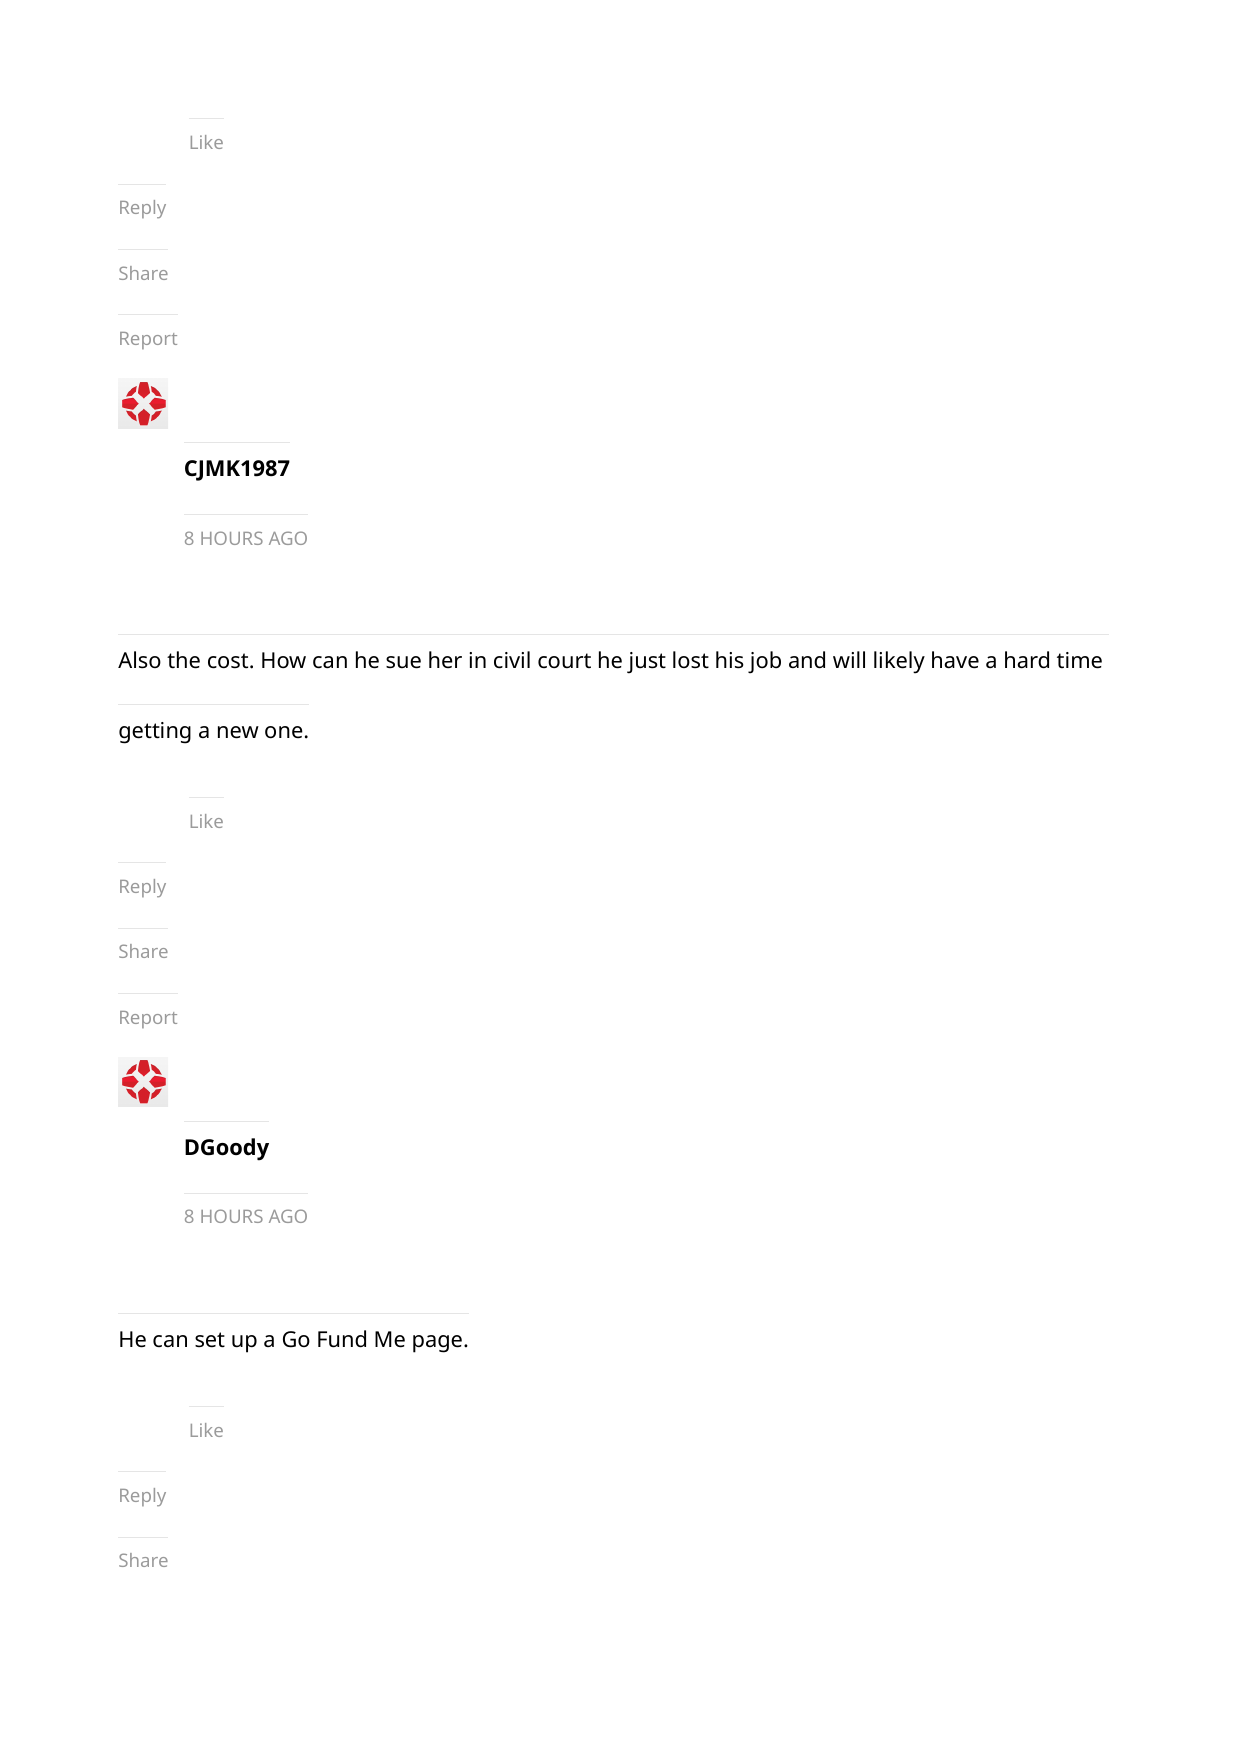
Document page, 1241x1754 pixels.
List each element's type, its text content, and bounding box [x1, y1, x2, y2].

text Reply [118, 183, 1122, 220]
text Reply [118, 1471, 1122, 1508]
text Like [188, 118, 1122, 155]
text Like [188, 797, 1122, 833]
text 8 HOURS AGO [184, 1193, 1117, 1229]
picture [118, 1057, 169, 1107]
text DGoody [184, 1121, 1114, 1162]
text Share [118, 928, 1122, 964]
text CJMK1987 [184, 442, 1114, 483]
text He can set up a Go Fund Me page. [118, 1313, 1122, 1353]
text 8 HOURS AGO [184, 514, 1117, 550]
picture [118, 378, 169, 429]
text Share [118, 1537, 1122, 1573]
text Also the cost. How can he sue her in civil court he just lost his job and will likely have a hard time getting a new one. [118, 634, 1122, 744]
text Share [118, 249, 1122, 286]
text Reply [118, 862, 1122, 899]
text Report [118, 993, 1122, 1030]
text Like [188, 1406, 1122, 1442]
text Report [118, 314, 1122, 351]
